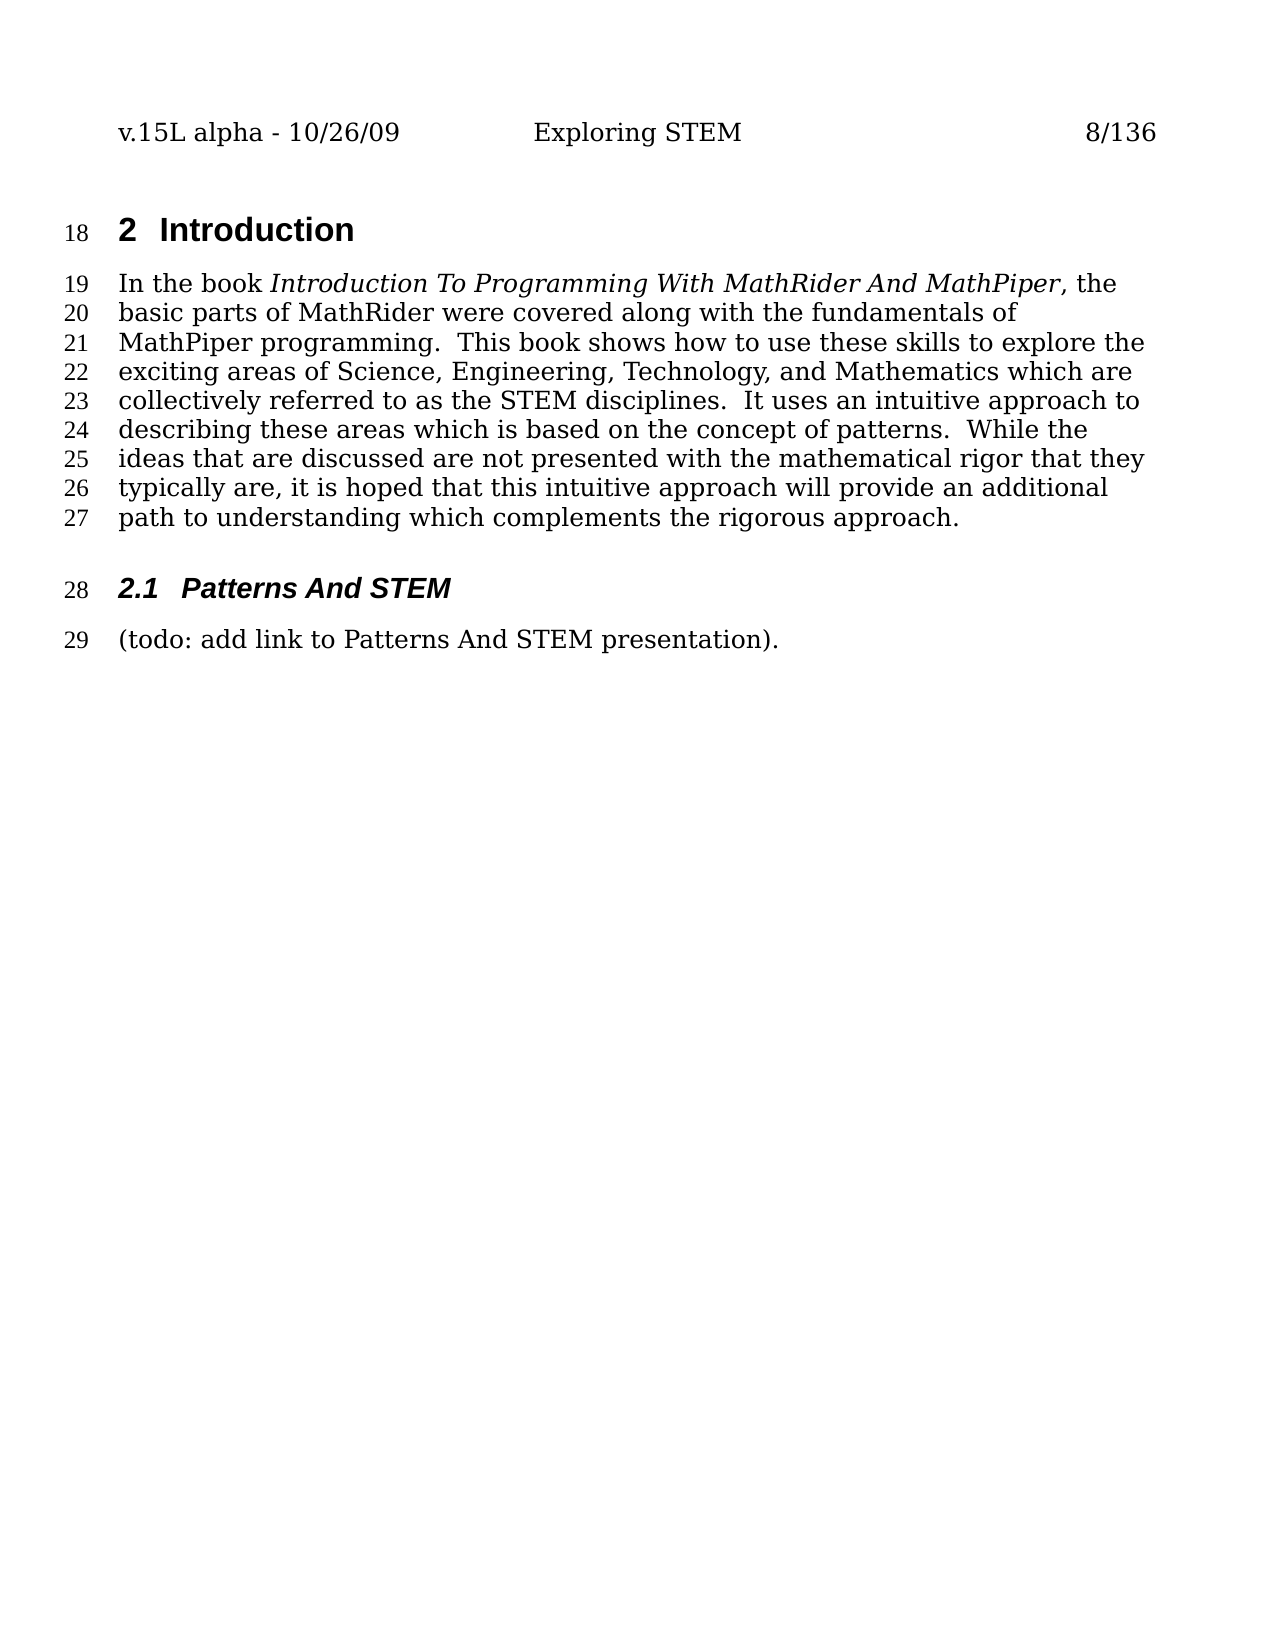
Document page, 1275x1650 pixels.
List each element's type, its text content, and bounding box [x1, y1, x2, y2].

text In the book Introduction To Programming With MathRider And MathPiper, the basic parts of MathRider were covered along with the fundamentals of MathPiper programming. This book shows how to use these skills to explore the exciting areas of Science, Engineering, Technology, and Mathematics which are collectively referred to as the STEM disciplines. It uses an intuitive approach to describing these areas which is based on the concept of patterns. While the ideas that are discussed are not presented with the mathematical rigor that they typically are, it is hoped that this intuitive approach will provide an additional path to understanding which complements the rigorous approach. [118, 269, 1157, 532]
subtitle Patterns And STEM [118, 571, 1157, 604]
text (todo: add link to Patterns And STEM presentation). [118, 625, 1157, 654]
subtitle Introduction [118, 210, 1157, 248]
